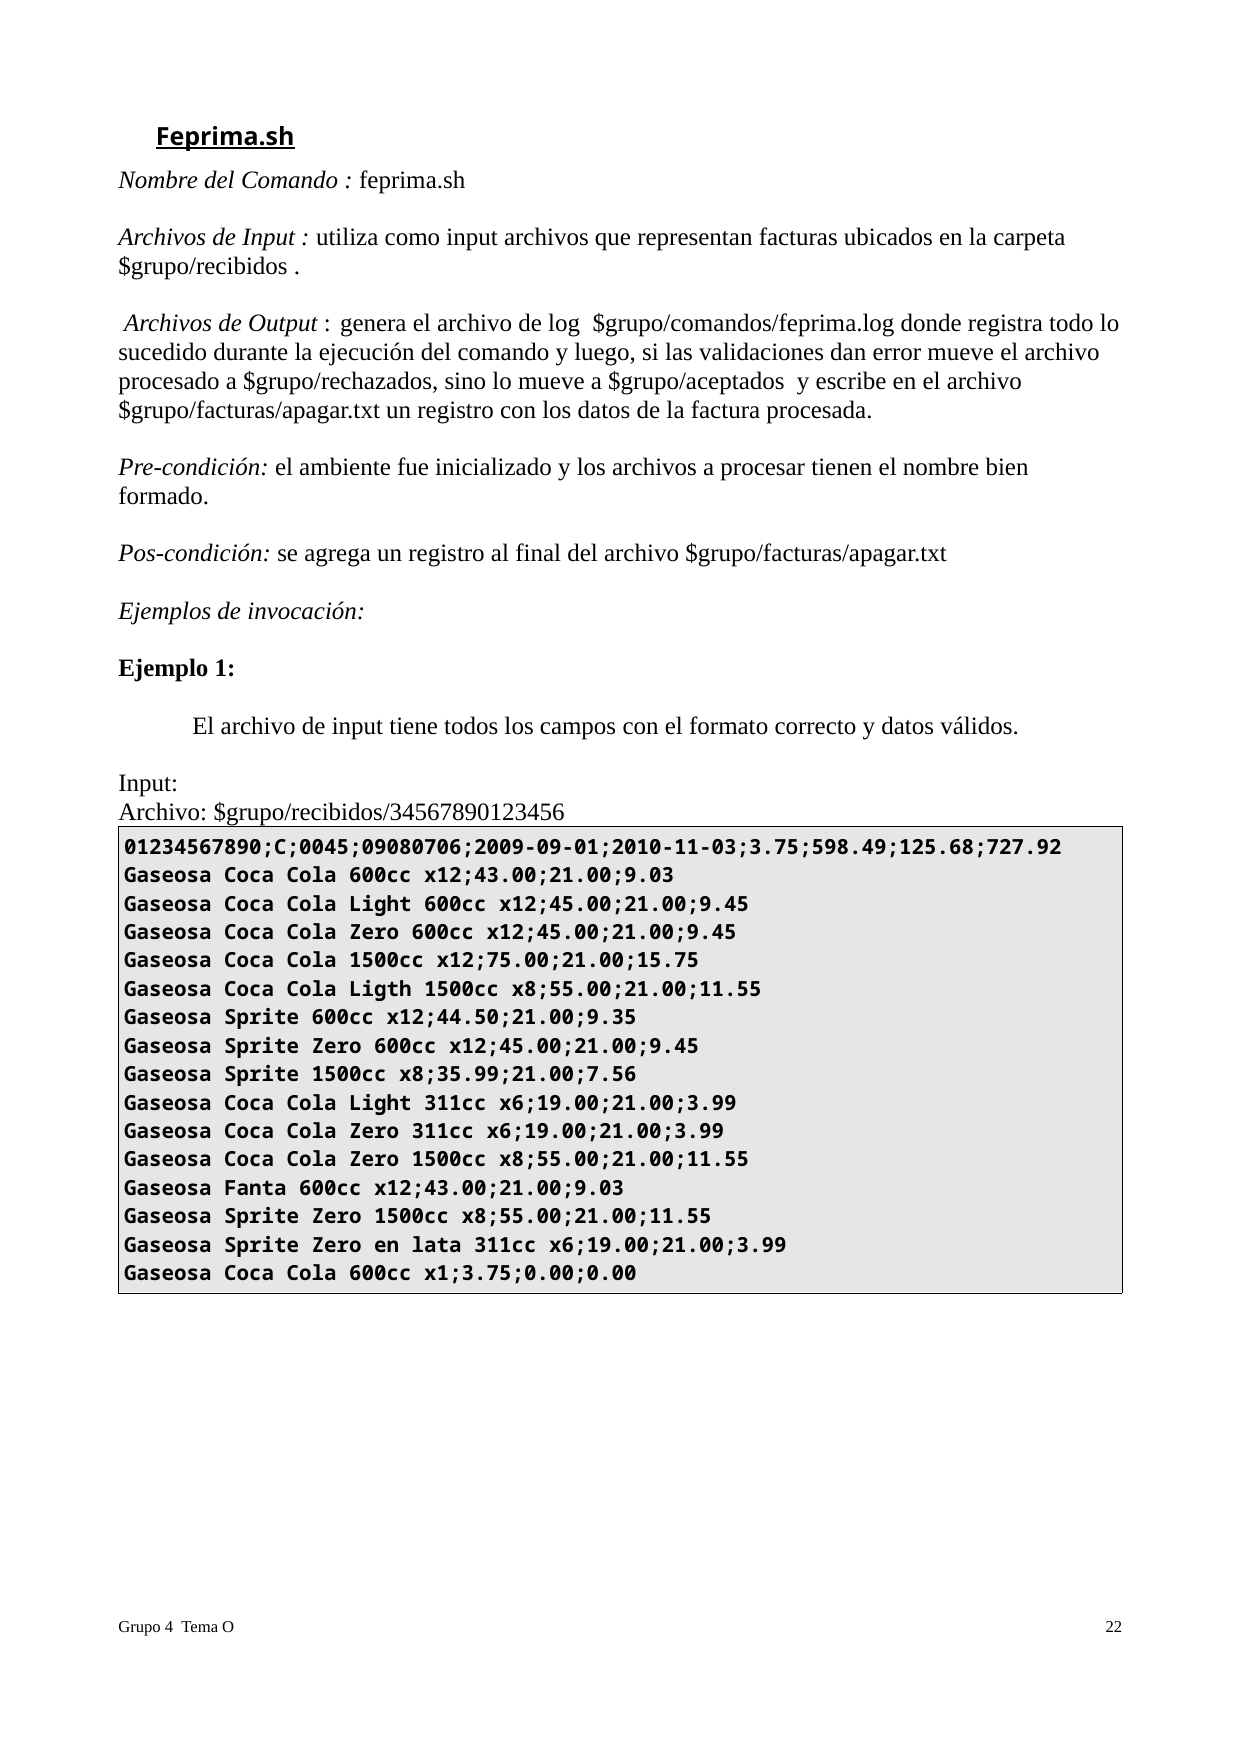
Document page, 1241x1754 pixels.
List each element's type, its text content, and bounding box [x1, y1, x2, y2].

text Archivos de Input : utiliza como input archivos que representan facturas ubicados en la carpeta $grupo/recibidos . [118, 222, 1122, 280]
text Ejemplos de invocación: [118, 596, 1122, 625]
text Pos-condición: se agrega un registro al final del archivo $grupo/facturas/apagar.txt [118, 538, 1122, 567]
text Archivos de Output : genera el archivo de log $grupo/comandos/feprima.log donde registra todo lo sucedido durante la ejecución del comando y luego, si las validaciones dan error mueve el archivo procesado a $grupo/rechazados, sino lo mueve a $grupo/aceptados y escribe en el archivo $grupo/facturas/apagar.txt un registro con los datos de la factura procesada. [118, 308, 1122, 423]
text El archivo de input tiene todos los campos con el formato correcto y datos válidos. [118, 711, 1122, 740]
text Archivo: $grupo/recibidos/34567890123456 [118, 797, 1122, 826]
text Pre-condición: el ambiente fue inicializado y los archivos a procesar tienen el nombre bien formado. [118, 452, 1122, 510]
text Ejemplo 1: [118, 653, 1122, 682]
text Nombre del Comando : feprima.sh [118, 165, 1122, 193]
subtitle Feprima.sh [156, 118, 1122, 152]
text Input: [118, 768, 1122, 797]
table_header 01234567890;C;0045;09080706;2009-09-01;2010-11-03;3.75;598.49;125.68;727.92 Gaseosa Coca Cola 600cc x12;43.00;21.00;9.03 Gaseosa Coca Cola Light 600cc x12;45.00;21.00;9.45 Gaseosa Coca Cola Zero 600cc x12;45.00;21.00;9.45 Gaseosa Coca Cola 1500cc x12;75.00;21.00;15.75 Gaseosa Coca Cola Ligth 1500cc x8;55.00;21.00;11.55 Gaseosa Sprite 600cc x12;44.50;21.00;9.35 Gaseosa Sprite Zero 600cc x12;45.00;21.00;9.45 Gaseosa Sprite 1500cc x8;35.99;21.00;7.56 Gaseosa Coca Cola Light 311cc x6;19.00;21.00;3.99 Gaseosa Coca Cola Zero 311cc x6;19.00;21.00;3.99 Gaseosa Coca Cola Zero 1500cc x8;55.00;21.00;11.55 Gaseosa Fanta 600cc x12;43.00;21.00;9.03 Gaseosa Sprite Zero 1500cc x8;55.00;21.00;11.55 Gaseosa Sprite Zero en lata 311cc x6;19.00;21.00;3.99 Gaseosa Coca Cola 600cc x1;3.75;0.00;0.00 [119, 827, 1122, 1292]
